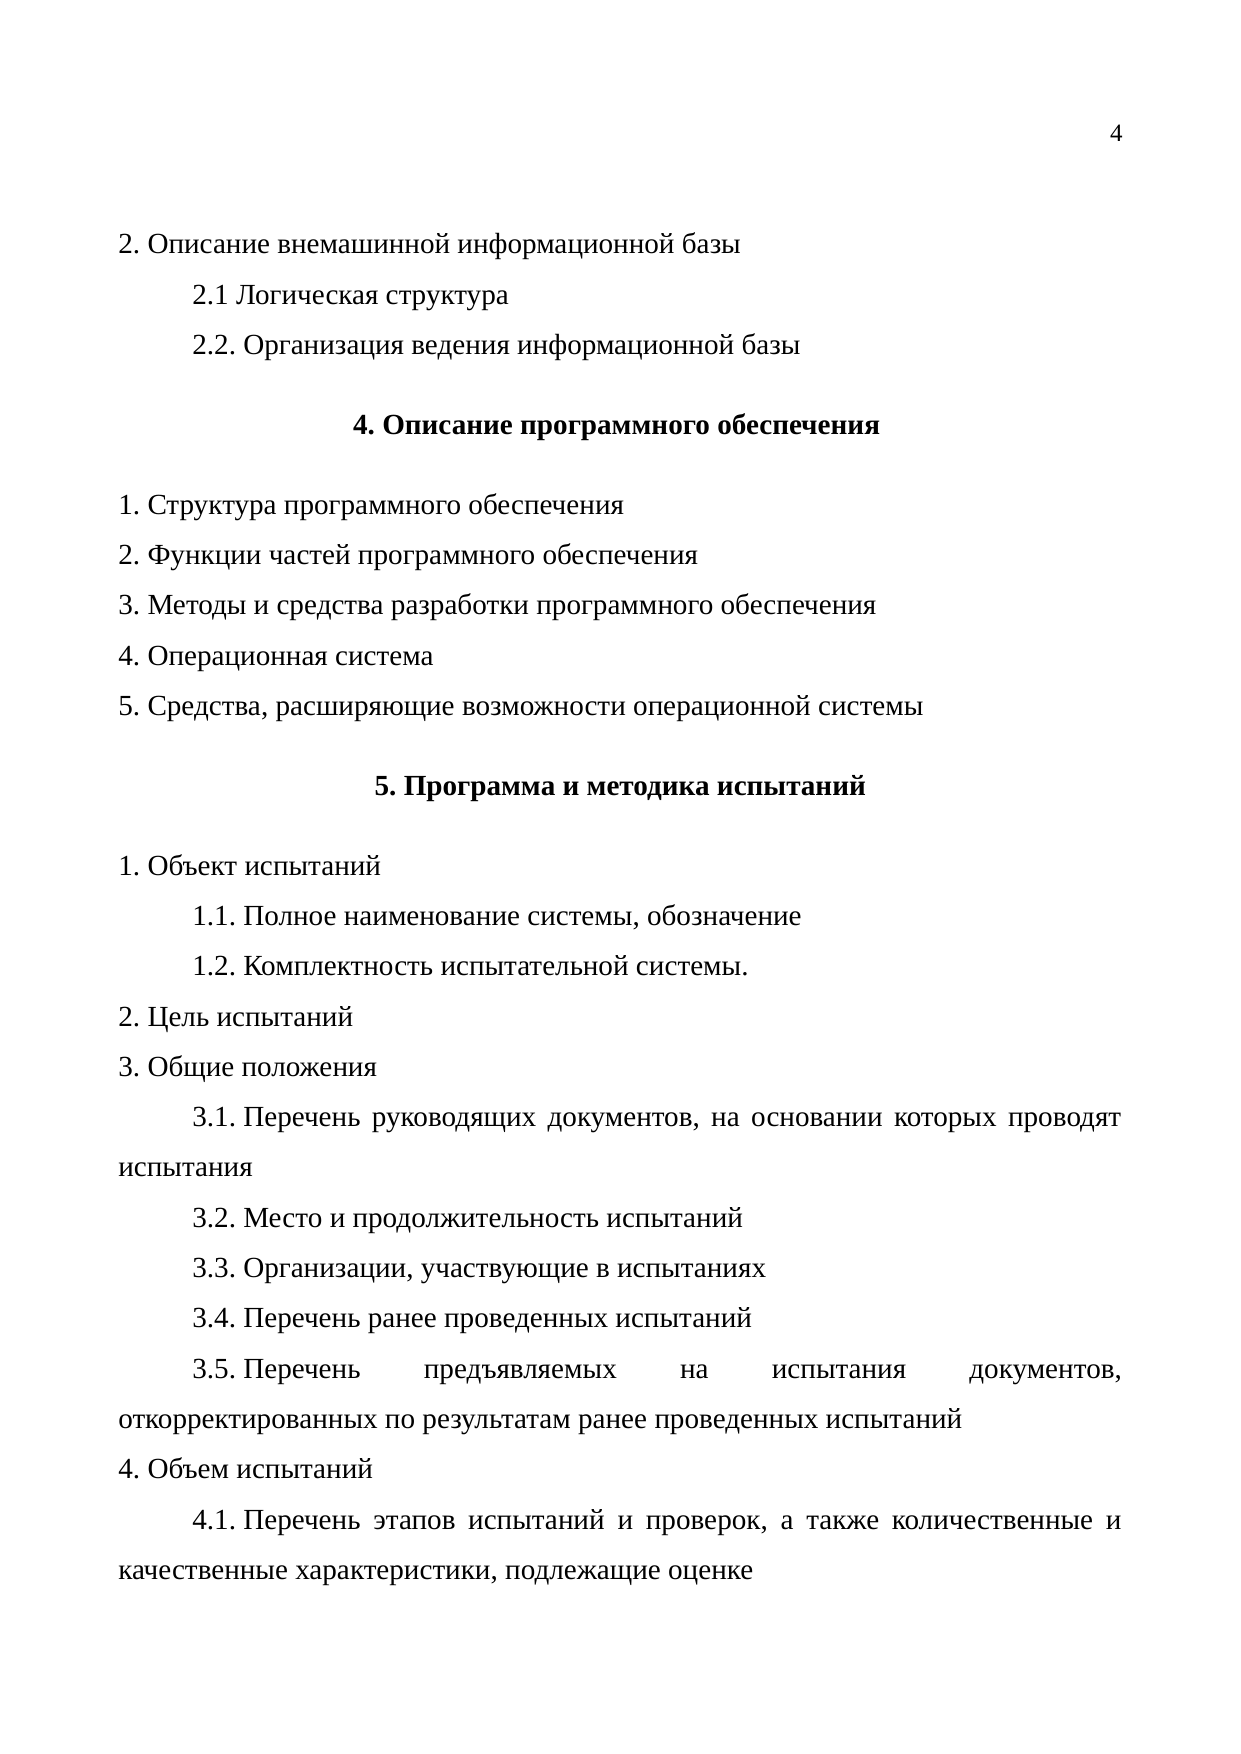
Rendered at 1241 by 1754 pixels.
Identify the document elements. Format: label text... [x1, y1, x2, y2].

text 2.2. Организация ведения информационной базы [118, 327, 1122, 361]
text 4. Операционная система [118, 638, 1122, 671]
text 3.2. Место и продолжительность испытаний [118, 1200, 1122, 1233]
text 3.3. Организации, участвующие в испытаниях [118, 1250, 1122, 1284]
text 4.1. Перечень этапов испытаний и проверок, а также количественные и качественные характеристики, подлежащие оценке [118, 1502, 1122, 1586]
text 2.1 Логическая структура [118, 277, 1122, 311]
subtitle 5. Программа и методика испытаний [118, 768, 1122, 801]
text 1. Структура программного обеспечения [118, 487, 1122, 520]
subtitle 4. Описание программного обеспечения [118, 407, 1122, 441]
text 5. Средства, расширяющие возможности операционной системы [118, 688, 1122, 722]
text 1. Объект испытаний [118, 848, 1122, 881]
list 3. Общие положения [118, 1049, 1122, 1082]
text 1.2. Комплектность испытательной системы. [118, 948, 1122, 982]
list 2. Цель испытаний [118, 999, 1122, 1032]
list 2. Описание внемашинной информационной базы [118, 227, 1122, 260]
text 2. Функции частей программного обеспечения [118, 537, 1122, 571]
text 3. Методы и средства разработки программного обеспечения [118, 587, 1122, 621]
text 3.4. Перечень ранее проведенных испытаний [118, 1301, 1122, 1334]
text 4. Объем испытаний [118, 1451, 1122, 1485]
text 1.1. Полное наименование системы, обозначение [118, 898, 1122, 932]
text 3.1. Перечень руководящих документов, на основании которых проводят испытания [118, 1099, 1122, 1183]
text 3.5. Перечень предъявляемых на испытания документов, откорректированных по результатам ранее проведенных испытаний [118, 1351, 1122, 1435]
